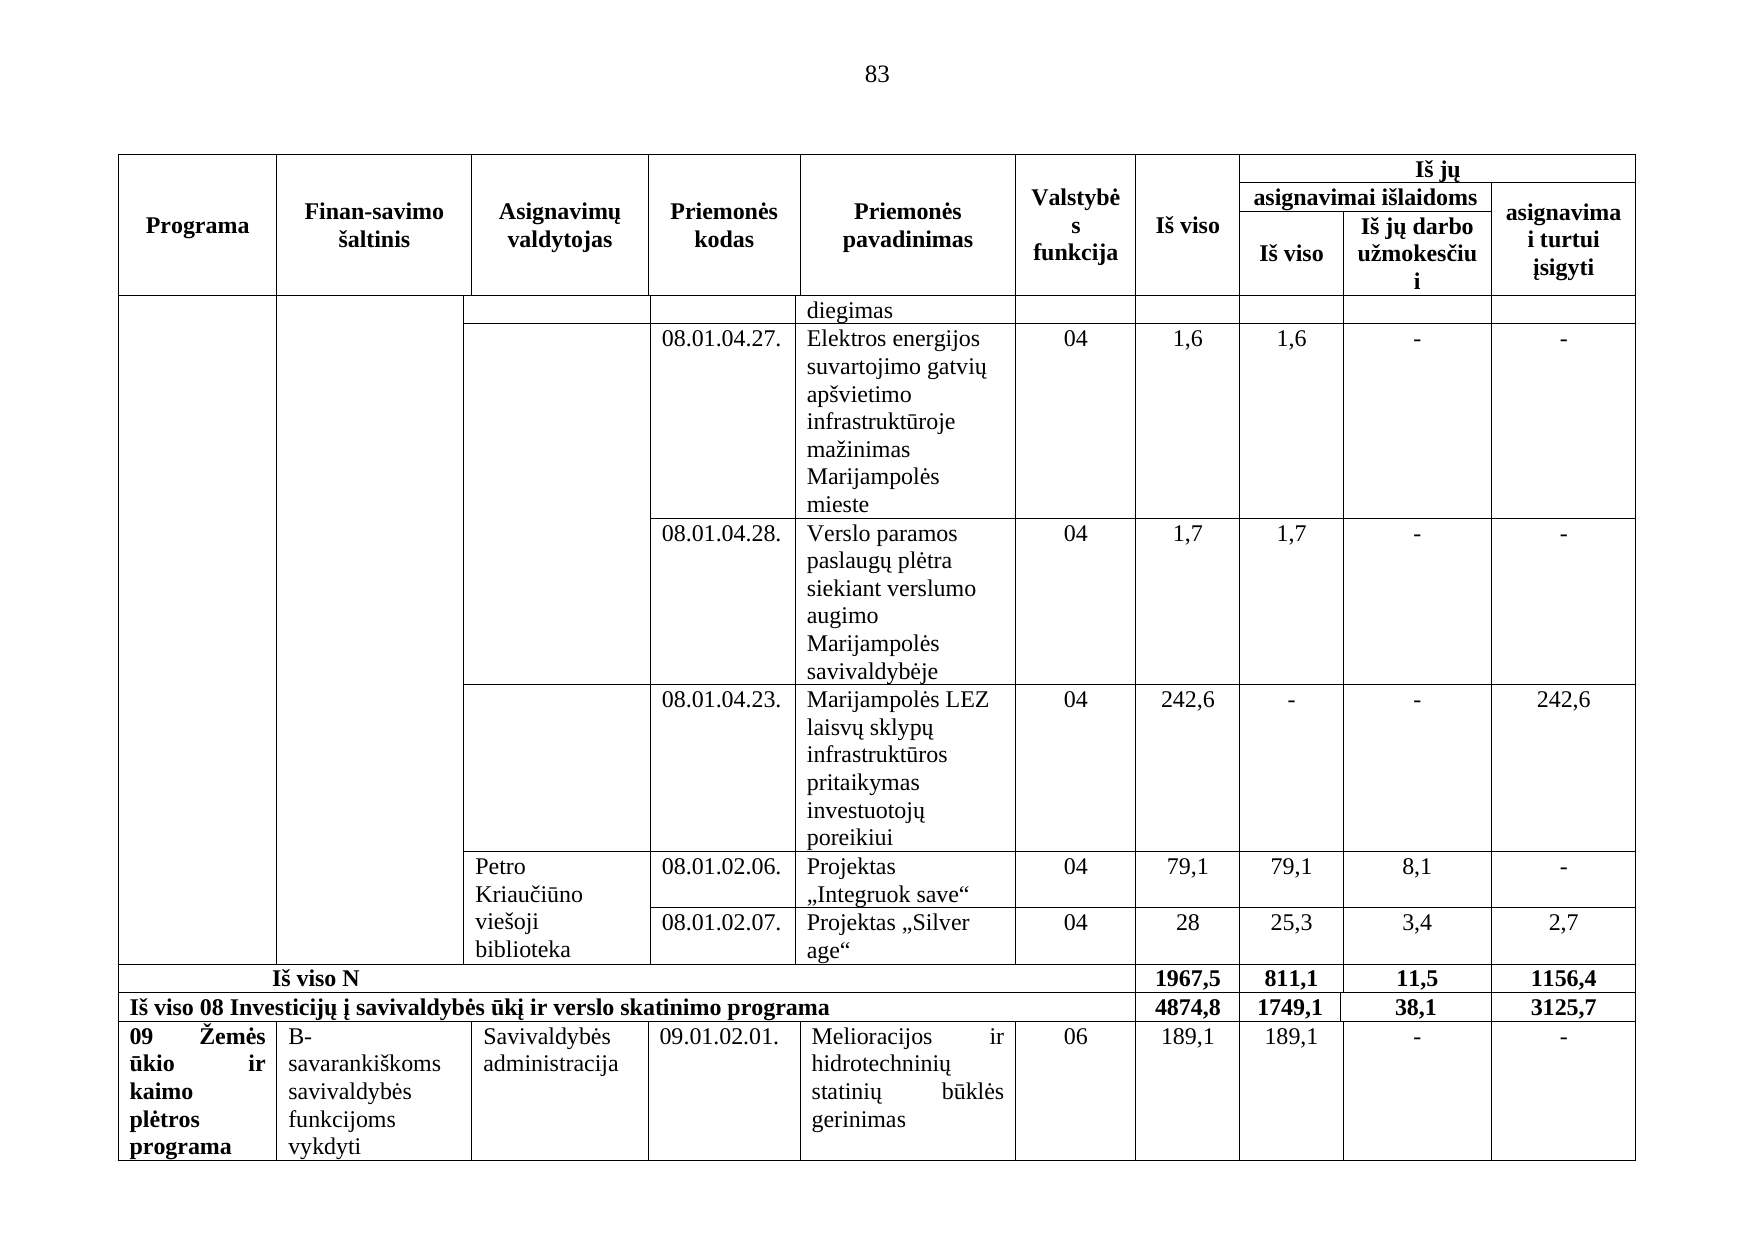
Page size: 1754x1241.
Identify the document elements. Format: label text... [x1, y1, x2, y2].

table_cell Iš viso 08 Investicijų į savivaldybės ūkį ir verslo skatinimo programa [119, 993, 1135, 1021]
table_cell 11,5 [1344, 965, 1491, 992]
table_header Priemonės kodas [649, 155, 800, 295]
table_cell 1749,1 [1240, 993, 1340, 1021]
table_cell 242,6 [1492, 685, 1635, 851]
table_cell 79,1 [1136, 852, 1239, 907]
table_cell diegimas [796, 296, 1015, 323]
table_cell 04 [1016, 685, 1135, 851]
table_cell 08.01.02.07. [651, 908, 795, 963]
table_header Priemonės pavadinimas [801, 155, 1015, 295]
table_cell - [1344, 324, 1491, 518]
table_cell 1967,5 [1136, 965, 1239, 992]
table_header Finan-savimo šaltinis [277, 155, 471, 295]
table_cell - [1492, 519, 1635, 684]
table_cell 04 [1016, 324, 1135, 518]
table_cell [1136, 296, 1239, 323]
table_cell Melioracijos ir hidrotechninių statinių būklės gerinimas [801, 1022, 1015, 1160]
table_cell 08.01.02.06. [651, 852, 795, 907]
table_cell B-savarankiškoms savivaldybės funkcijoms vykdyti [277, 1022, 471, 1160]
table_cell [277, 296, 463, 907]
table_header Iš viso [1136, 155, 1239, 295]
table_cell 25,3 [1240, 908, 1343, 963]
table_cell - [1344, 296, 1491, 323]
table_cell 1156,4 [1492, 965, 1635, 992]
table_cell 1,6 [1136, 324, 1239, 518]
table_cell - [1344, 1022, 1491, 1160]
table_cell 38,1 [1341, 993, 1491, 1021]
table_cell 04 [1016, 519, 1135, 684]
table_cell [651, 296, 795, 323]
table_cell - [1344, 685, 1491, 851]
table_cell 28 [1136, 908, 1239, 963]
table_cell Petro Kriaučiūno viešoji biblioteka [464, 852, 650, 963]
table_cell Savivaldybės administracija [472, 1022, 648, 1160]
table_cell 3,4 [1344, 908, 1491, 963]
table_cell 4874,8 [1136, 993, 1239, 1021]
table_cell [1016, 296, 1135, 323]
table_cell 08.01.04.27. [651, 324, 795, 518]
table_cell - [1492, 296, 1635, 323]
table_cell 242,6 [1136, 685, 1239, 851]
table_cell - [1492, 324, 1635, 518]
table_cell 811,1 [1240, 965, 1343, 992]
table_cell asignavimai turtui įsigyti [1492, 183, 1635, 295]
table_cell 06 [1016, 1022, 1135, 1160]
table_header Programa [119, 155, 276, 295]
table_cell 09 Žemės ūkio ir kaimo plėtros programa [119, 1022, 276, 1160]
table_cell 189,1 [1240, 1022, 1343, 1160]
table_cell 08.01.04.28. [651, 519, 795, 684]
table_cell Projektas „Integruok save“ [796, 852, 1015, 907]
table_cell 3125,7 [1492, 993, 1635, 1021]
table_cell [277, 907, 463, 963]
table_cell 8,1 [1344, 852, 1491, 907]
table_cell Projektas „Silver age“ [796, 908, 1015, 963]
table_cell 1,6 [1240, 324, 1343, 518]
table_header Asignavimų valdytojas [472, 155, 648, 295]
table_cell asignavimai išlaidoms [1240, 183, 1491, 211]
table_cell 04 [1016, 908, 1135, 963]
table_cell [1240, 296, 1343, 323]
table_cell - [1492, 852, 1635, 907]
table_cell [464, 324, 650, 684]
table_cell Marijampolės LEZ laisvų sklypų infrastruktūros pritaikymas investuotojų poreikiui [796, 685, 1015, 851]
table_cell [464, 685, 650, 851]
table_header Valstybės funkcija [1016, 155, 1135, 295]
table_cell - [1344, 519, 1491, 684]
table_header Iš jų [1240, 155, 1635, 182]
table_cell Elektros energijos suvartojimo gatvių apšvietimo infrastruktūroje mažinimas Marijampolės mieste [796, 324, 1015, 518]
table_cell 2,7 [1492, 908, 1635, 963]
table_cell [464, 296, 650, 323]
table_cell - [1492, 1022, 1635, 1160]
table_cell Iš jų darbo užmokesčiui [1344, 212, 1491, 295]
table_cell 08.01.04.23. [651, 685, 795, 851]
table_cell 1,7 [1240, 519, 1343, 684]
table_cell Verslo paramos paslaugų plėtra siekiant verslumo augimo Marijampolės savivaldybėje [796, 519, 1015, 684]
table_cell 04 [1016, 852, 1135, 907]
table_cell 189,1 [1136, 1022, 1239, 1160]
table_cell - [1240, 685, 1343, 851]
table_cell 09.01.02.01. [649, 1022, 800, 1160]
table_cell 1,7 [1136, 519, 1239, 684]
table_cell [119, 296, 276, 907]
table_cell [119, 907, 276, 963]
table_cell Iš viso [1240, 212, 1343, 295]
table_cell Iš viso N [119, 965, 1135, 992]
table_cell 79,1 [1240, 852, 1343, 907]
